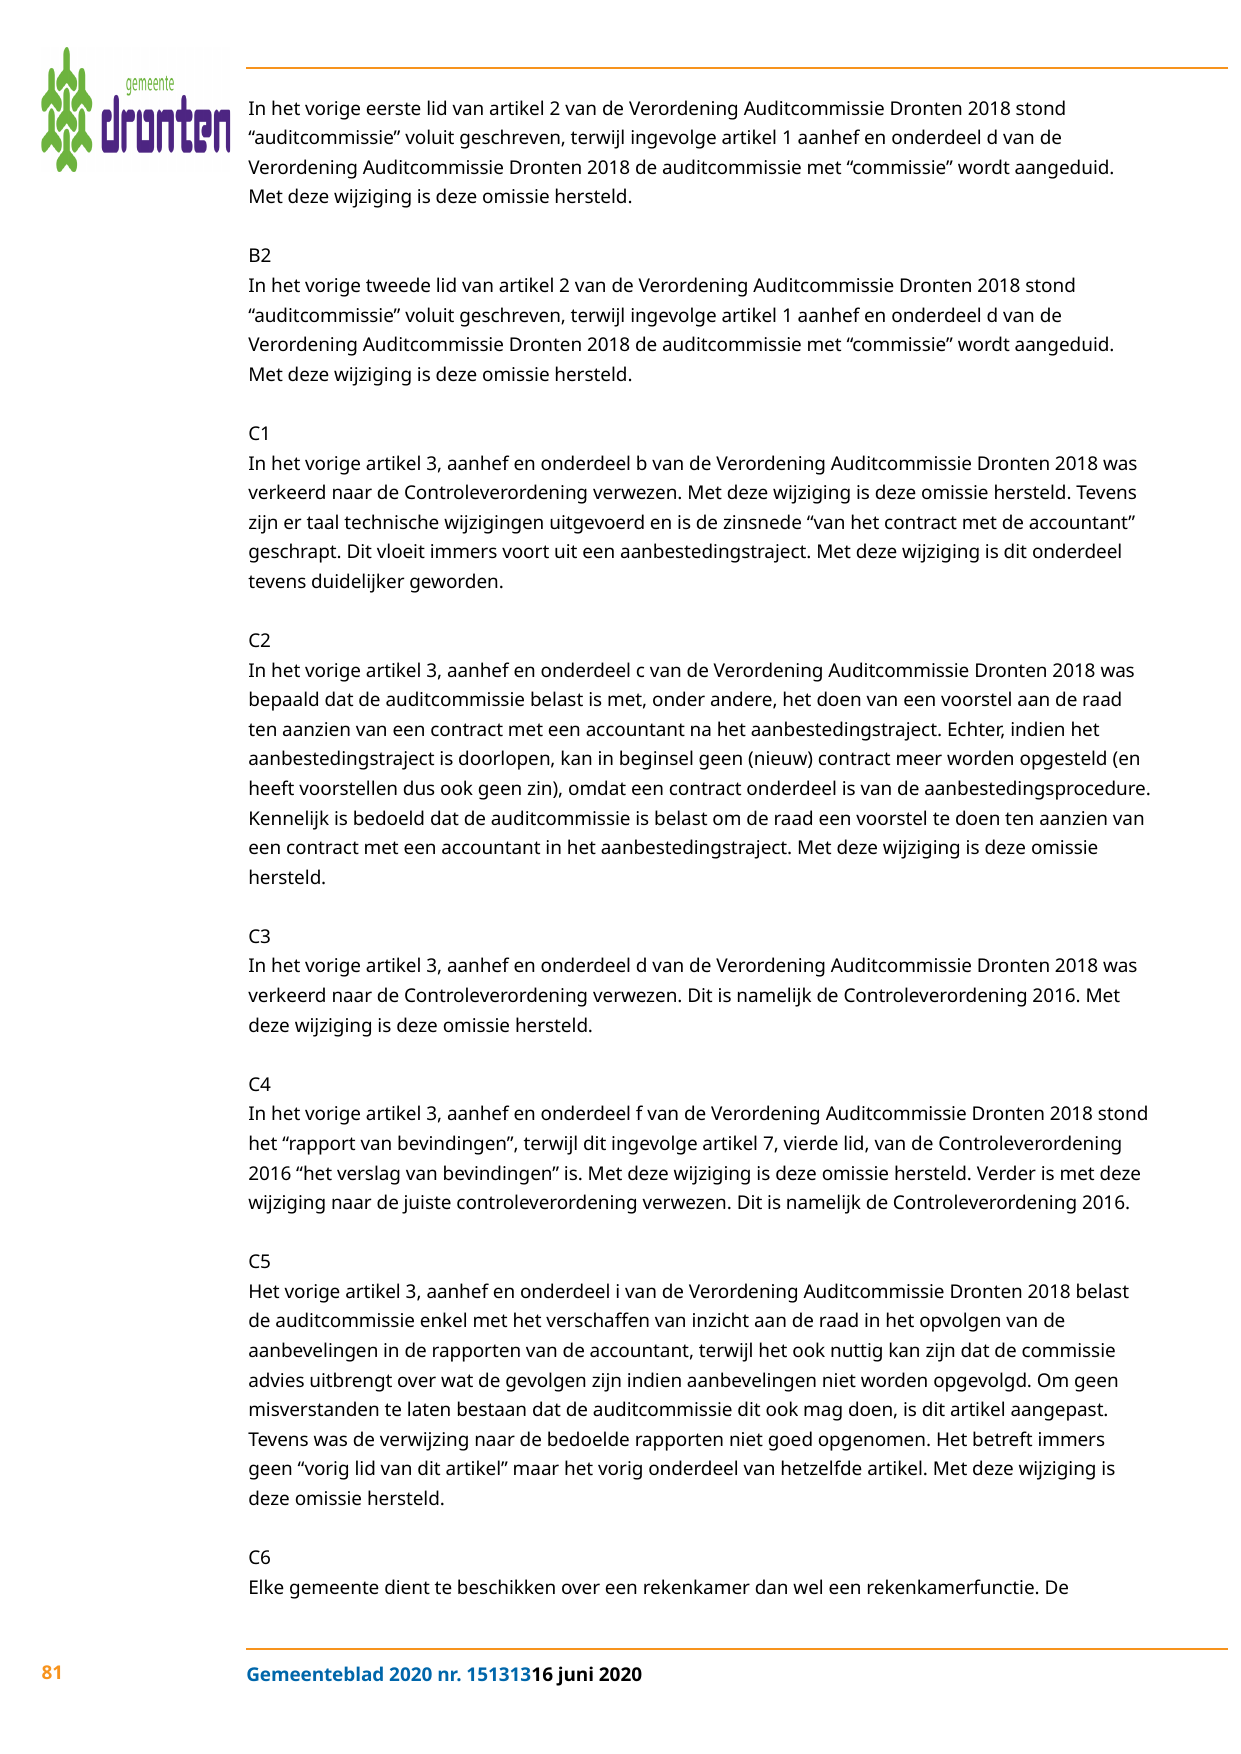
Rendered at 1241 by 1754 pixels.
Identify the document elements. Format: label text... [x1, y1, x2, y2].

text C1 [248, 420, 1152, 446]
text C4 [248, 1071, 1152, 1097]
text In het vorige eerste lid van artikel 2 van de Verordening Auditcommissie Dronten 2018 stond “auditcommissie” voluit geschreven, terwijl ingevolge artikel 1 aanhef en onderdeel d van de Verordening Auditcommissie Dronten 2018 de auditcommissie met “commissie” wordt aangeduid. Met deze wijziging is deze omissie hersteld. [248, 95, 1152, 209]
text In het vorige artikel 3, aanhef en onderdeel c van de Verordening Auditcommissie Dronten 2018 was bepaald dat de auditcommissie belast is met, onder andere, het doen van een voorstel aan de raad ten aanzien van een contract met een accountant na het aanbestedingstraject. Echter, indien het aanbestedingstraject is doorlopen, kan in beginsel geen (nieuw) contract meer worden opgesteld (en heeft voorstellen dus ook geen zin), omdat een contract onderdeel is van de aanbestedingsprocedure. Kennelijk is bedoeld dat de auditcommissie is belast om de raad een voorstel te doen ten aanzien van een contract met een accountant in het aanbestedingstraject. Met deze wijziging is deze omissie hersteld. [248, 657, 1152, 890]
text Elke gemeente dient te beschikken over een rekenkamer dan wel een rekenkamerfunctie. De [248, 1574, 1152, 1600]
text C3 [248, 923, 1152, 949]
text C6 [248, 1544, 1152, 1570]
text In het vorige tweede lid van artikel 2 van de Verordening Auditcommissie Dronten 2018 stond “auditcommissie” voluit geschreven, terwijl ingevolge artikel 1 aanhef en onderdeel d van de Verordening Auditcommissie Dronten 2018 de auditcommissie met “commissie” wordt aangeduid. Met deze wijziging is deze omissie hersteld. [248, 272, 1152, 387]
text C2 [248, 627, 1152, 653]
text In het vorige artikel 3, aanhef en onderdeel f van de Verordening Auditcommissie Dronten 2018 stond het “rapport van bevindingen”, terwijl dit ingevolge artikel 7, vierde lid, van de Controleverordening 2016 “het verslag van bevindingen” is. Met deze wijziging is deze omissie hersteld. Verder is met deze wijziging naar de juiste controleverordening verwezen. Dit is namelijk de Controleverordening 2016. [248, 1101, 1152, 1215]
picture [41, 47, 231, 172]
text In het vorige artikel 3, aanhef en onderdeel b van de Verordening Auditcommissie Dronten 2018 was verkeerd naar de Controleverordening verwezen. Met deze wijziging is deze omissie hersteld. Tevens zijn er taal technische wijzigingen uitgevoerd en is de zinsnede “van het contract met de accountant” geschrapt. Dit vloeit immers voort uit een aanbestedingstraject. Met deze wijziging is dit onderdeel tevens duidelijker geworden. [248, 450, 1152, 594]
text Het vorige artikel 3, aanhef en onderdeel i van de Verordening Auditcommissie Dronten 2018 belast de auditcommissie enkel met het verschaffen van inzicht aan de raad in het opvolgen van de aanbevelingen in de rapporten van de accountant, terwijl het ook nuttig kan zijn dat de commissie advies uitbrengt over wat de gevolgen zijn indien aanbevelingen niet worden opgevolgd. Om geen misverstanden te laten bestaan dat de auditcommissie dit ook mag doen, is dit artikel aangepast. Tevens was de verwijzing naar de bedoelde rapporten niet goed opgenomen. Het betreft immers geen “vorig lid van dit artikel” maar het vorig onderdeel van hetzelfde artikel. Met deze wijziging is deze omissie hersteld. [248, 1278, 1152, 1511]
text In het vorige artikel 3, aanhef en onderdeel d van de Verordening Auditcommissie Dronten 2018 was verkeerd naar de Controleverordening verwezen. Dit is namelijk de Controleverordening 2016. Met deze wijziging is deze omissie hersteld. [248, 953, 1152, 1038]
text B2 [248, 243, 1152, 268]
text C5 [248, 1248, 1152, 1274]
